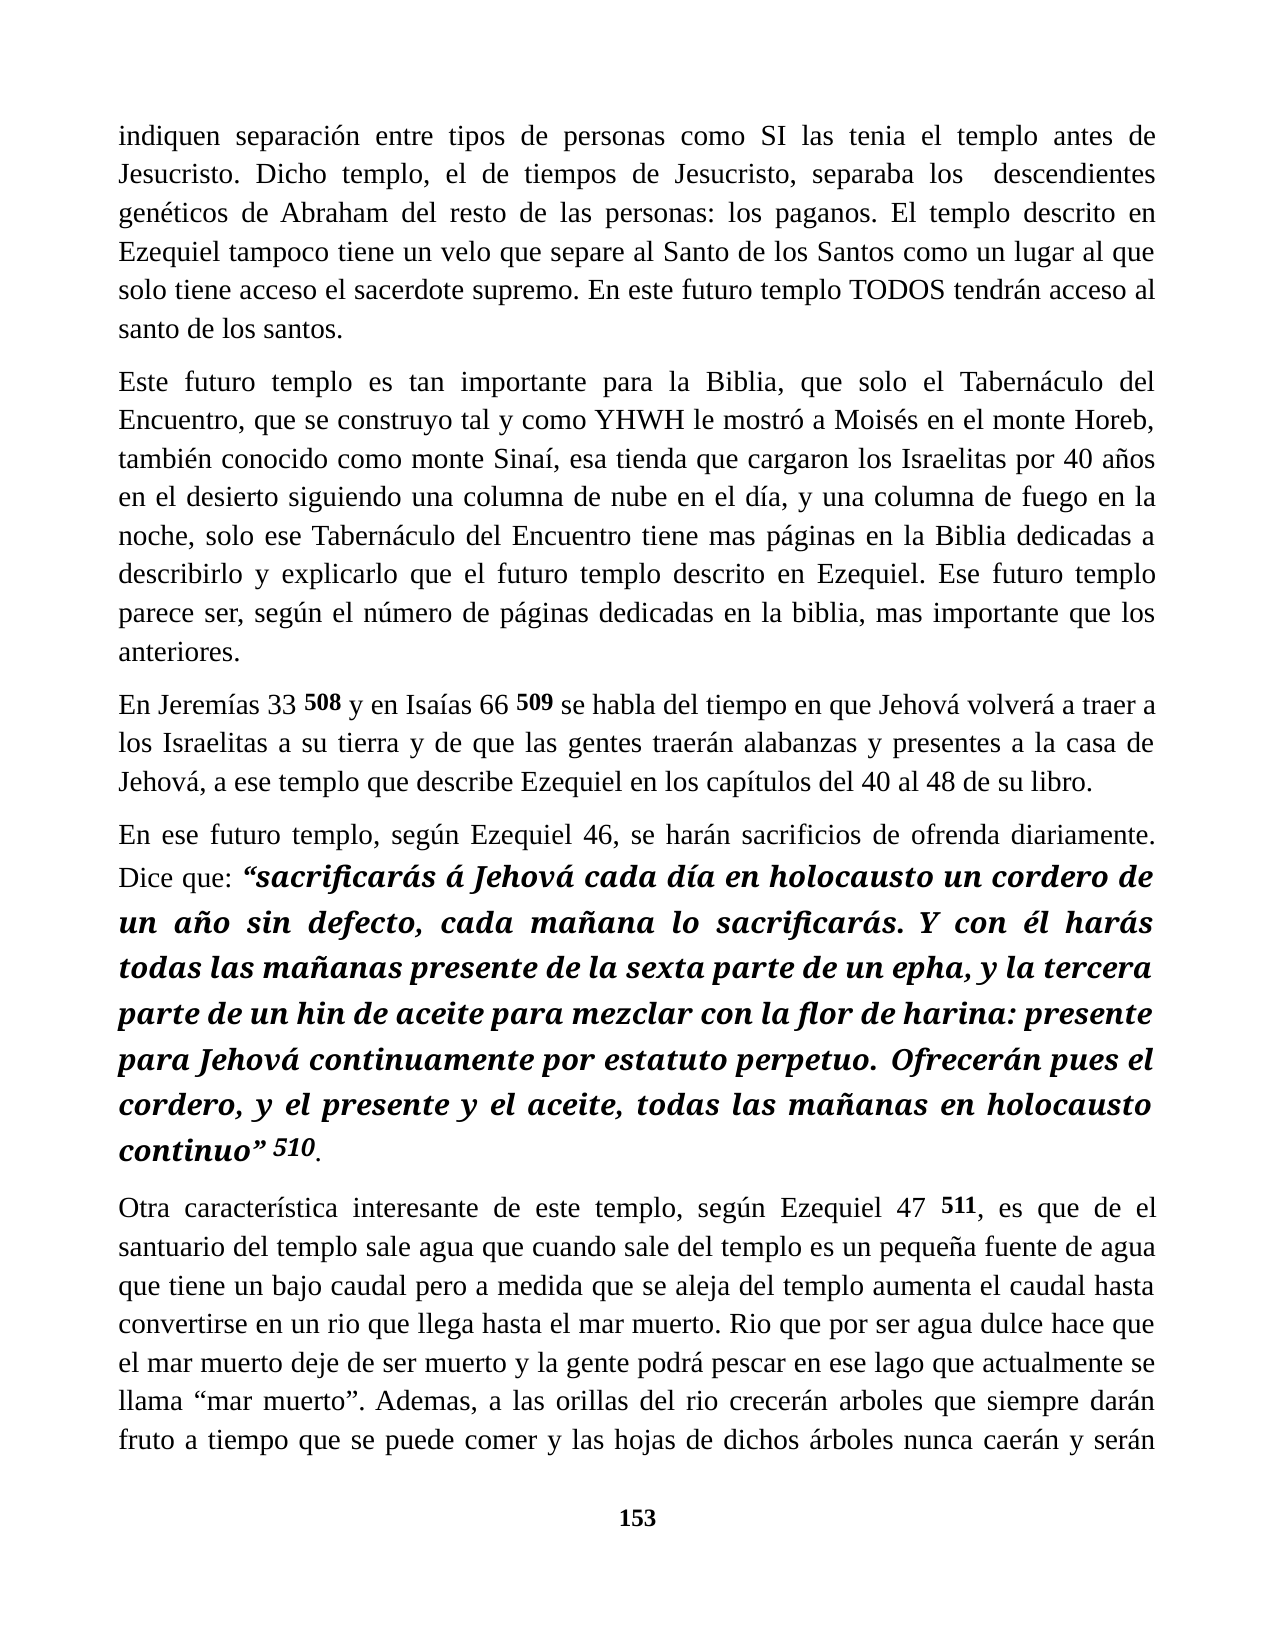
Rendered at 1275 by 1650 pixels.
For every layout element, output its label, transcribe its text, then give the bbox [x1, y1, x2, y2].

text En Jeremías 33 y en Isaías 66 se habla del tiempo en que Jehová volverá a traer a los Israelitas a su tierra y de que las gentes traerán alabanzas y presentes a la casa de Jehová, a ese templo que describe Ezequiel en los capítulos del 40 al 48 de su libro. [118, 687, 1157, 797]
text indiquen separación entre tipos de personas como SI las tenia el templo antes de Jesucristo. Dicho templo, el de tiempos de Jesucristo, separaba los descendientes genéticos de Abraham del resto de las personas: los paganos. El templo descrito en Ezequiel tampoco tiene un velo que separe al Santo de los Santos como un lugar al que solo tiene acceso el sacerdote supremo. En este futuro templo TODOS tendrán acceso al santo de los santos. [118, 118, 1157, 344]
text En ese futuro templo, según Ezequiel 46, se harán sacrificios de ofrenda diariamente. Dice que: “sacrificarás á Jehová cada día en holocausto un cordero de un año sin defecto, cada mañana lo sacrificarás. Y con él harás todas las mañanas presente de la sexta parte de un epha, y la tercera parte de un hin de aceite para mezclar con la flor de harina: presente para Jehová continuamente por estatuto perpetuo. Ofrecerán pues el cordero, y el presente y el aceite, todas las mañanas en holocausto continuo” . [118, 817, 1157, 1170]
text Otra característica interesante de este templo, según Ezequiel 47 , es que de el santuario del templo sale agua que cuando sale del templo es un pequeña fuente de agua que tiene un bajo caudal pero a medida que se aleja del templo aumenta el caudal hasta convertirse en un rio que llega hasta el mar muerto. Rio que por ser agua dulce hace que el mar muerto deje de ser muerto y la gente podrá pescar en ese lago que actualmente se llama “mar muerto”. Ademas, a las orillas del rio crecerán arboles que siempre darán fruto a tiempo que se puede comer y las hojas de dichos árboles nunca caerán y serán [118, 1191, 1157, 1455]
text Este futuro templo es tan importante para la Biblia, que solo el Tabernáculo del Encuentro, que se construyo tal y como YHWH le mostró a Moisés en el monte Horeb, también conocido como monte Sinaí, esa tienda que cargaron los Israelitas por 40 años en el desierto siguiendo una columna de nube en el día, y una columna de fuego en la noche, solo ese Tabernáculo del Encuentro tiene mas páginas en la Biblia dedicadas a describirlo y explicarlo que el futuro templo descrito en Ezequiel. Ese futuro templo parece ser, según el número de páginas dedicadas en la biblia, mas importante que los anteriores. [118, 364, 1157, 667]
